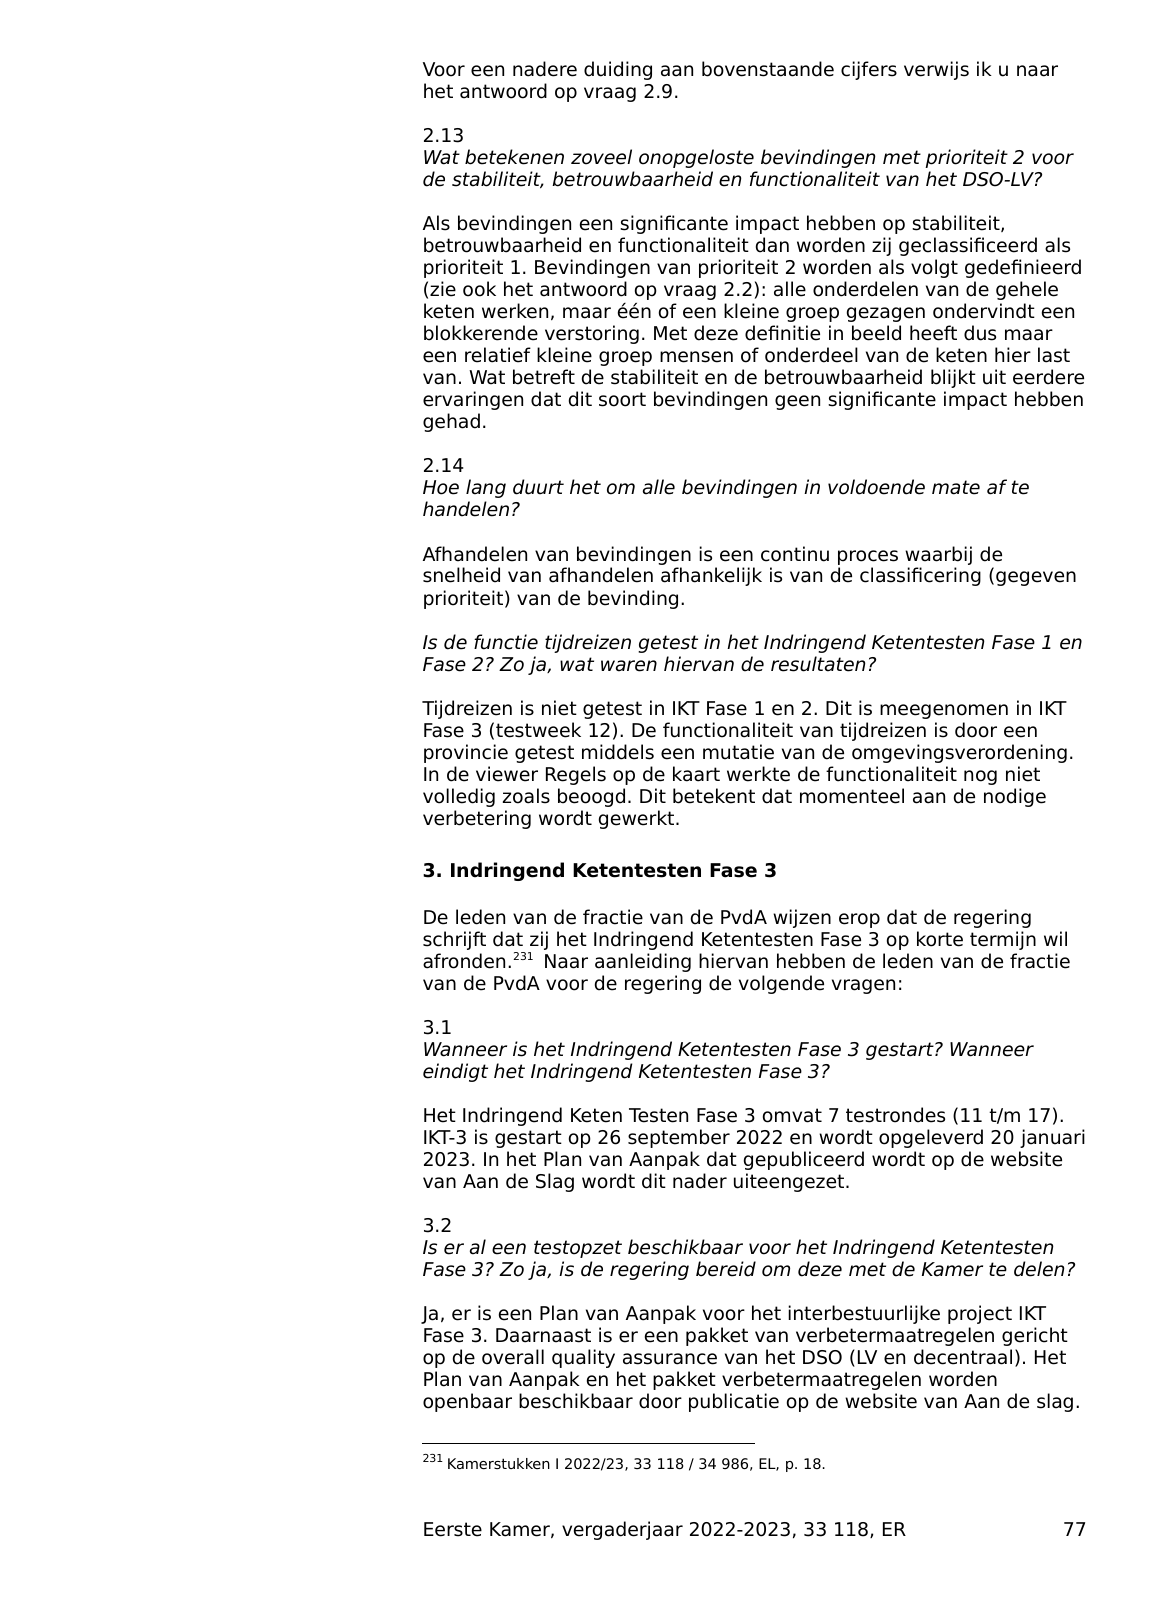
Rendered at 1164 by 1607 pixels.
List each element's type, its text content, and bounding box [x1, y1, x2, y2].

text Als bevindingen een significante impact hebben op stabiliteit, betrouwbaarheid en functionaliteit dan worden zij geclassificeerd als prioriteit 1. Bevindingen van prioriteit 2 worden als volgt gedefinieerd (zie ook het antwoord op vraag 2.2): alle onderdelen van de gehele keten werken, maar één of een kleine groep gezagen ondervindt een blokkerende verstoring. Met deze definitie in beeld heeft dus maar een relatief kleine groep mensen of onderdeel van de keten hier last van. Wat betreft de stabiliteit en de betrouwbaarheid blijkt uit eerdere ervaringen dat dit soort bevindingen geen significante impact hebben gehad. [422, 213, 1087, 433]
text Wanneer is het Indringend Ketentesten Fase 3 gestart? Wanneer eindigt het Indringend Ketentesten Fase 3? [422, 1039, 1087, 1083]
text Het Indringend Keten Testen Fase 3 omvat 7 testrondes (11 t/m 17). IKT-3 is gestart op 26 september 2022 en wordt opgeleverd 20 januari 2023. In het Plan van Aanpak dat gepubliceerd wordt op de website van Aan de Slag wordt dit nader uiteengezet. [422, 1105, 1087, 1193]
text Tijdreizen is niet getest in IKT Fase 1 en 2. Dit is meegenomen in IKT Fase 3 (testweek 12). De functionaliteit van tijdreizen is door een provincie getest middels een mutatie van de omgevingsverordening. In de viewer Regels op de kaart werkte de functionaliteit nog niet volledig zoals beoogd. Dit betekent dat momenteel aan de nodige verbetering wordt gewerkt. [422, 698, 1087, 829]
text De leden van de fractie van de PvdA wijzen erop dat de regering schrijft dat zij het Indringend Ketentesten Fase 3 op korte termijn wil afronden. Naar aanleiding hiervan hebben de leden van de fractie van de PvdA voor de regering de volgende vragen: [422, 907, 1087, 994]
text 3.2 [422, 1215, 1087, 1237]
text Hoe lang duurt het om alle bevindingen in voldoende mate af te handelen? [422, 477, 1087, 521]
text Is de functie tijdreizen getest in het Indringend Ketentesten Fase 1 en Fase 2? Zo ja, wat waren hiervan de resultaten? [422, 632, 1087, 676]
text Afhandelen van bevindingen is een continu proces waarbij de snelheid van afhandelen afhankelijk is van de classificering (gegeven prioriteit) van de bevinding. [422, 543, 1087, 609]
text 2.14 [422, 455, 1087, 477]
text Ja, er is een Plan van Aanpak voor het interbestuurlijke project IKT Fase 3. Daarnaast is er een pakket van verbetermaatregelen gericht op de overall quality assurance van het DSO (LV en decentraal). Het Plan van Aanpak en het pakket verbetermaatregelen worden openbaar beschikbaar door publicatie op de website van Aan de slag. [422, 1303, 1087, 1413]
text Kamerstukken I 2022/23, 33 118 / 34 986, EL, p. 18. [422, 1452, 1087, 1474]
subtitle 3. Indringend Ketentesten Fase 3 [422, 859, 1087, 882]
text 3.1 [422, 1017, 1087, 1039]
text Wat betekenen zoveel onopgeloste bevindingen met prioriteit 2 voor de stabiliteit, betrouwbaarheid en functionaliteit van het DSO-LV? [422, 147, 1087, 191]
text Is er al een testopzet beschikbaar voor het Indringend Ketentesten Fase 3? Zo ja, is de regering bereid om deze met de Kamer te delen? [422, 1237, 1087, 1281]
text 2.13 [422, 125, 1087, 147]
text Voor een nadere duiding aan bovenstaande cijfers verwijs ik u naar het antwoord op vraag 2.9. [422, 59, 1087, 103]
